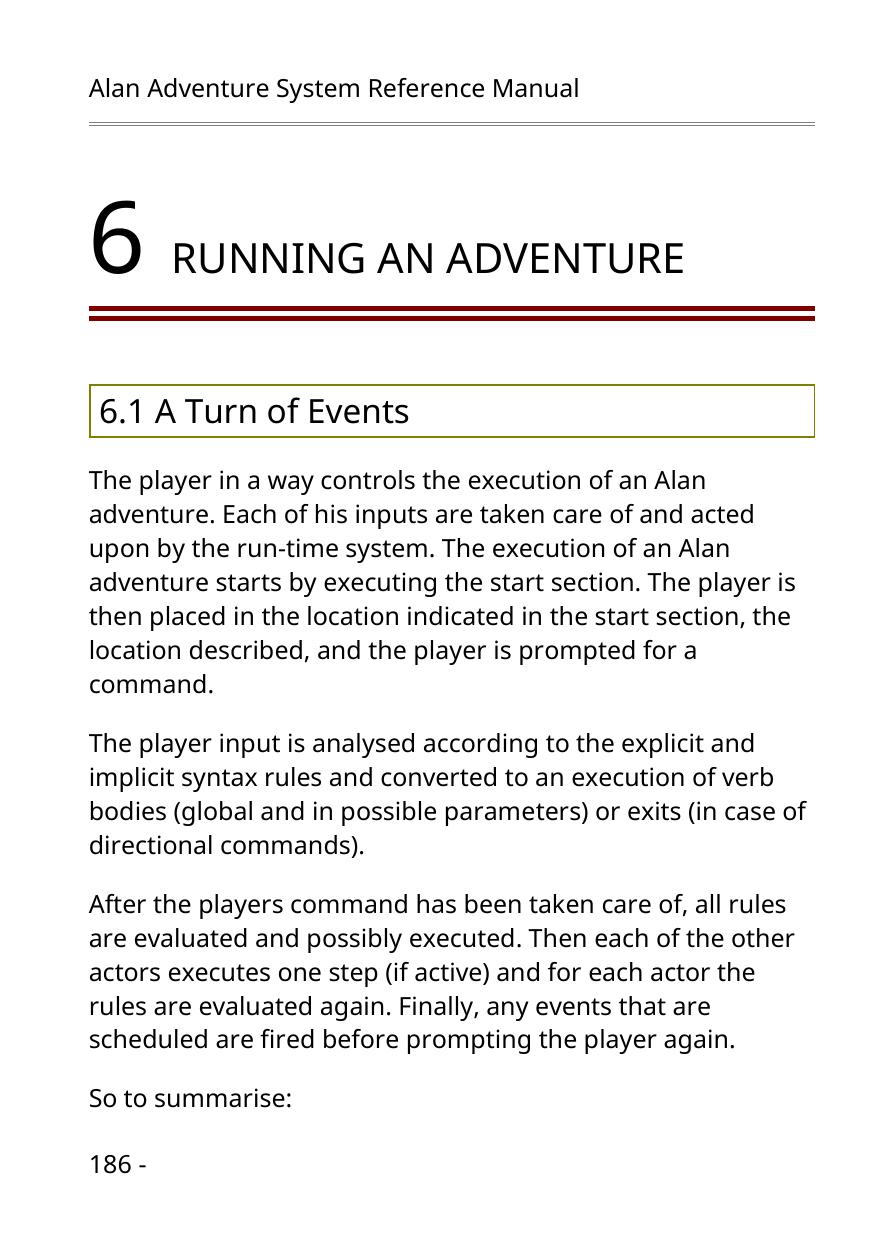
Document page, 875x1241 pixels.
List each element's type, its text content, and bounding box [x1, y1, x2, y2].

text The player in a way controls the execution of an Alan adventure. Each of his inputs are taken care of and acted upon by the run-time system. The execution of an Alan adventure starts by executing the start section. The player is then placed in the location indicated in the start section, the location described, and the player is prompted for a command. [88, 463, 815, 701]
text The player input is analysed according to the explicit and implicit syntax rules and converted to an execution of verb bodies (global and in possible parame­ters) or exits (in case of directional commands). [88, 726, 815, 862]
subtitle Running An Adventure [88, 167, 815, 321]
subtitle A Turn of Events [91, 386, 814, 436]
text So to summarise: [88, 1081, 815, 1115]
text After the players command has been taken care of, all rules are evaluated and possibly executed. Then each of the other actors executes one step (if active) and for each actor the rules are evaluated again. Finally, any events that are scheduled are fired before prompting the player again. [88, 887, 815, 1056]
